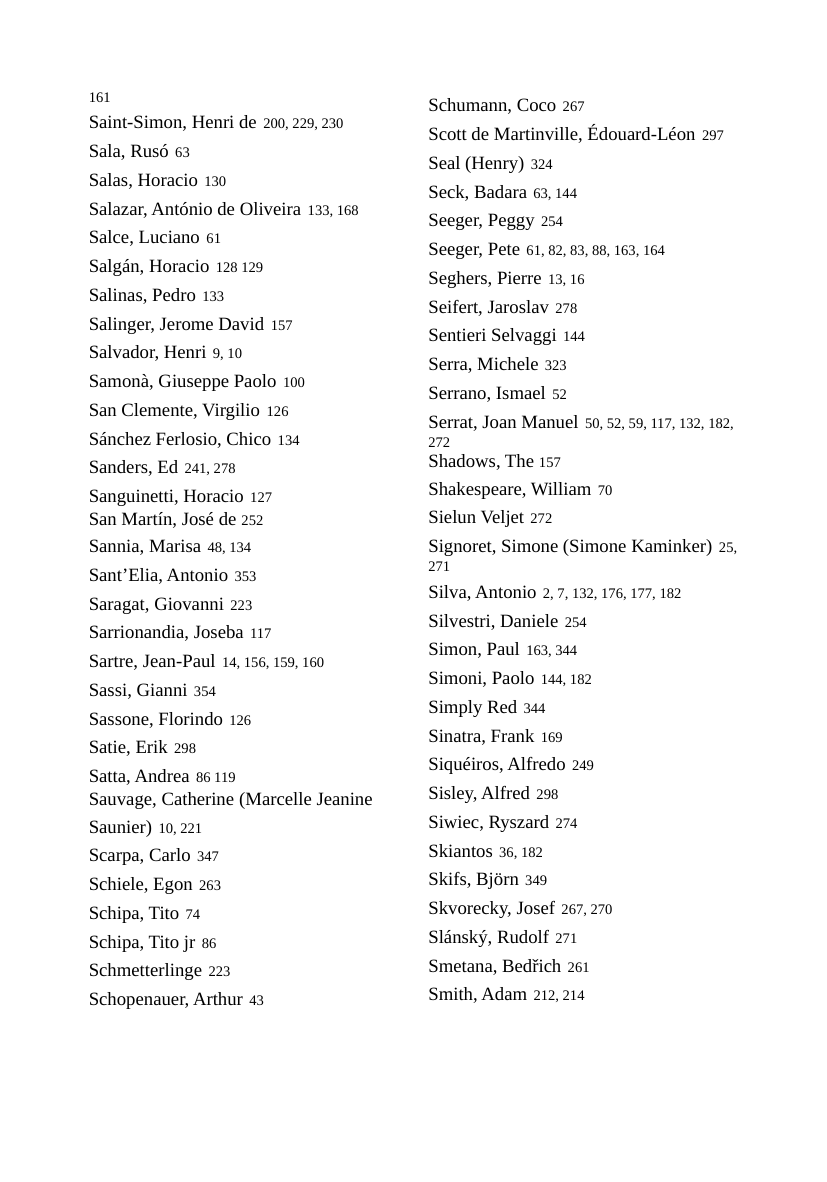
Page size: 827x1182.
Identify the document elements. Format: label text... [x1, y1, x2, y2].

text Serrat, Joan Manuel 50, 52, 59, 117, 132, 182, 272 [428, 405, 738, 450]
text Sanguinetti, Horacio 127 [88, 479, 399, 508]
text Salinas, Pedro 133 [88, 278, 399, 307]
text Satie, Erik 298 [88, 731, 399, 759]
text Sala, Rusó 63 [88, 134, 399, 163]
text Schipa, Tito jr 86 [88, 925, 399, 953]
text Silva, Antonio 2, 7, 132, 176, 177, 182 [428, 575, 738, 604]
text Sielun Veljet 272 [428, 501, 738, 529]
text Seck, Badara 63, 144 [428, 175, 738, 203]
text Salazar, António de Oliveira 133, 168 [88, 192, 399, 220]
text Siquéiros, Alfredo 249 [428, 747, 738, 776]
text Sant’Elia, Antonio 353 [88, 558, 399, 587]
text Seal (Henry) 324 [428, 146, 738, 175]
text Smith, Adam 212, 214 [428, 977, 738, 1006]
text Serrano, Ismael 52 [428, 376, 738, 405]
text Salas, Horacio 130 [88, 163, 399, 192]
text Salce, Luciano 61 [88, 220, 399, 249]
text Smetana, Bedřich 261 [428, 949, 738, 977]
text Sentieri Selvaggi 144 [428, 318, 738, 347]
text Simply Red 344 [428, 690, 738, 719]
text Seifert, Jaroslav 278 [428, 290, 738, 318]
text San Martín, José de 252 [88, 508, 399, 529]
text Salvador, Henri 9, 10 [88, 335, 399, 364]
text Shadows, The 157 [428, 450, 738, 472]
text Seghers, Pierre 13, 16 [428, 261, 738, 290]
text Siwiec, Ryszard 274 [428, 805, 738, 834]
text Skvorecky, Josef 267, 270 [428, 891, 738, 920]
text Scott de Martinville, Édouard-Léon 297 [428, 117, 738, 146]
text Samonà, Giuseppe Paolo 100 [88, 364, 399, 393]
text Silvestri, Daniele 254 [428, 604, 738, 632]
text Saragat, Giovanni 223 [88, 587, 399, 616]
text Sisley, Alfred 298 [428, 776, 738, 805]
text Schmetterlinge 223 [88, 953, 399, 982]
text Sassone, Florindo 126 [88, 702, 399, 731]
text Scarpa, Carlo 347 [88, 838, 399, 867]
text Sassi, Gianni 354 [88, 673, 399, 702]
text Seeger, Peggy 254 [428, 203, 738, 232]
text Salinger, Jerome David 157 [88, 307, 399, 335]
text Satta, Andrea 86 119 [88, 759, 399, 788]
text Schiele, Egon 263 [88, 867, 399, 896]
text Sauvage, Catherine (Marcelle Jeanine Saunier) 10, 221 [88, 788, 399, 838]
text Salgán, Horacio 128 129 [88, 249, 399, 278]
text Sannia, Marisa 48, 134 [88, 529, 399, 558]
text Skiantos 36, 182 [428, 834, 738, 862]
text Schipa, Tito 74 [88, 896, 399, 925]
text Sartre, Jean-Paul 14, 156, 159, 160 [88, 644, 399, 673]
text Sinatra, Frank 169 [428, 719, 738, 747]
text San Clemente, Virgilio 126 [88, 393, 399, 422]
text Sánchez Ferlosio, Chico 134 [88, 422, 399, 450]
text 161 [88, 88, 399, 105]
text Skifs, Björn 349 [428, 862, 738, 891]
text Serra, Michele 323 [428, 347, 738, 376]
text Signoret, Simone (Simone Kaminker) 25, 271 [428, 529, 738, 575]
text Simon, Paul 163, 344 [428, 632, 738, 661]
text Simoni, Paolo 144, 182 [428, 661, 738, 690]
text Schopenauer, Arthur 43 [88, 982, 399, 1011]
text Slánský, Rudolf 271 [428, 920, 738, 949]
text Schumann, Coco 267 [428, 88, 738, 117]
text Sarrionandia, Joseba 117 [88, 616, 399, 644]
text Saint-Simon, Henri de 200, 229, 230 [88, 105, 399, 134]
text Shakespeare, William 70 [428, 472, 738, 501]
text Seeger, Pete 61, 82, 83, 88, 163, 164 [428, 232, 738, 261]
text Sanders, Ed 241, 278 [88, 450, 399, 479]
